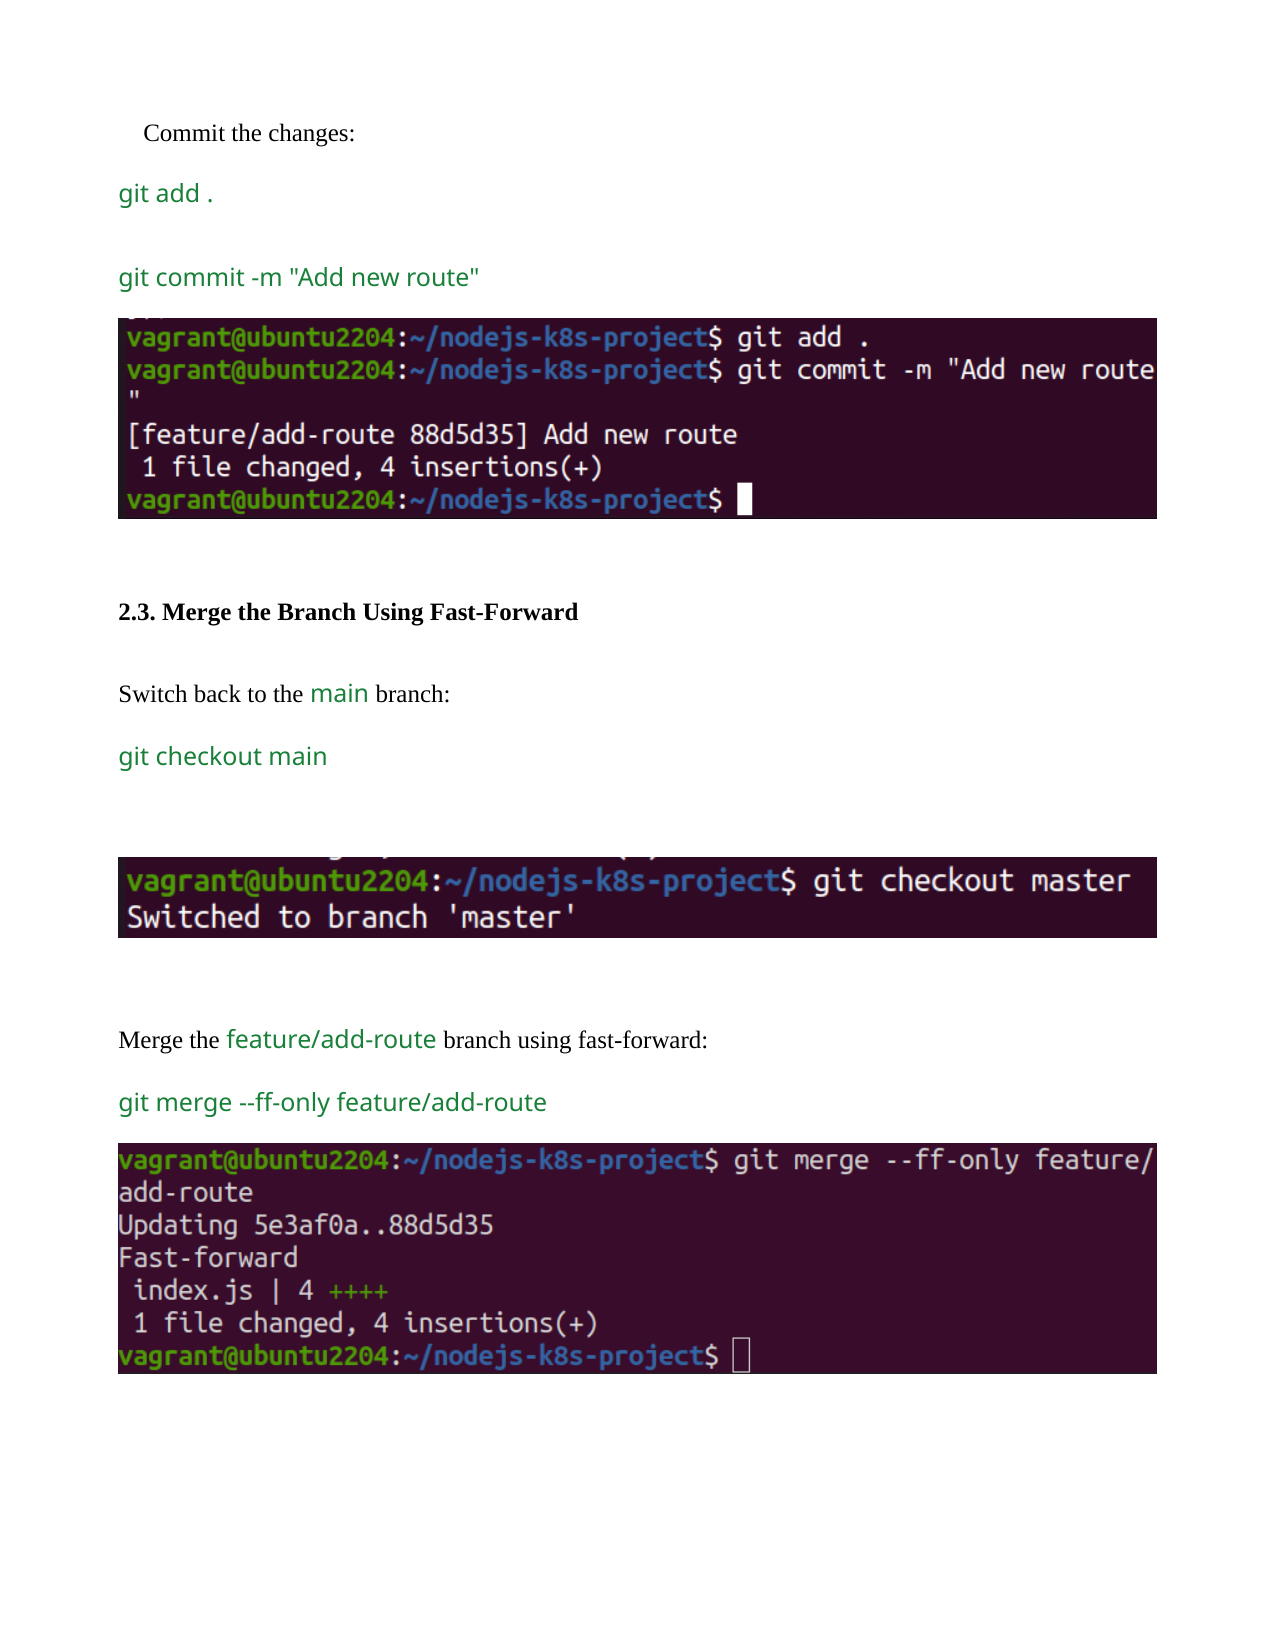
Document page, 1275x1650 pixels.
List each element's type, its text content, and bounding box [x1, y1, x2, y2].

picture [118, 318, 1157, 519]
picture [118, 1143, 1157, 1374]
text Commit the changes: git add . [118, 118, 1157, 210]
text Switch back to the main branch: git checkout main [118, 676, 1157, 773]
picture [118, 857, 1157, 938]
text 2.3. Merge the Branch Using Fast-Forward [118, 597, 1157, 626]
text Merge the feature/add-route branch using fast-forward: git merge --ff-only feature/add-route [118, 1022, 1157, 1119]
text git commit -m "Add new route" [118, 260, 1157, 294]
